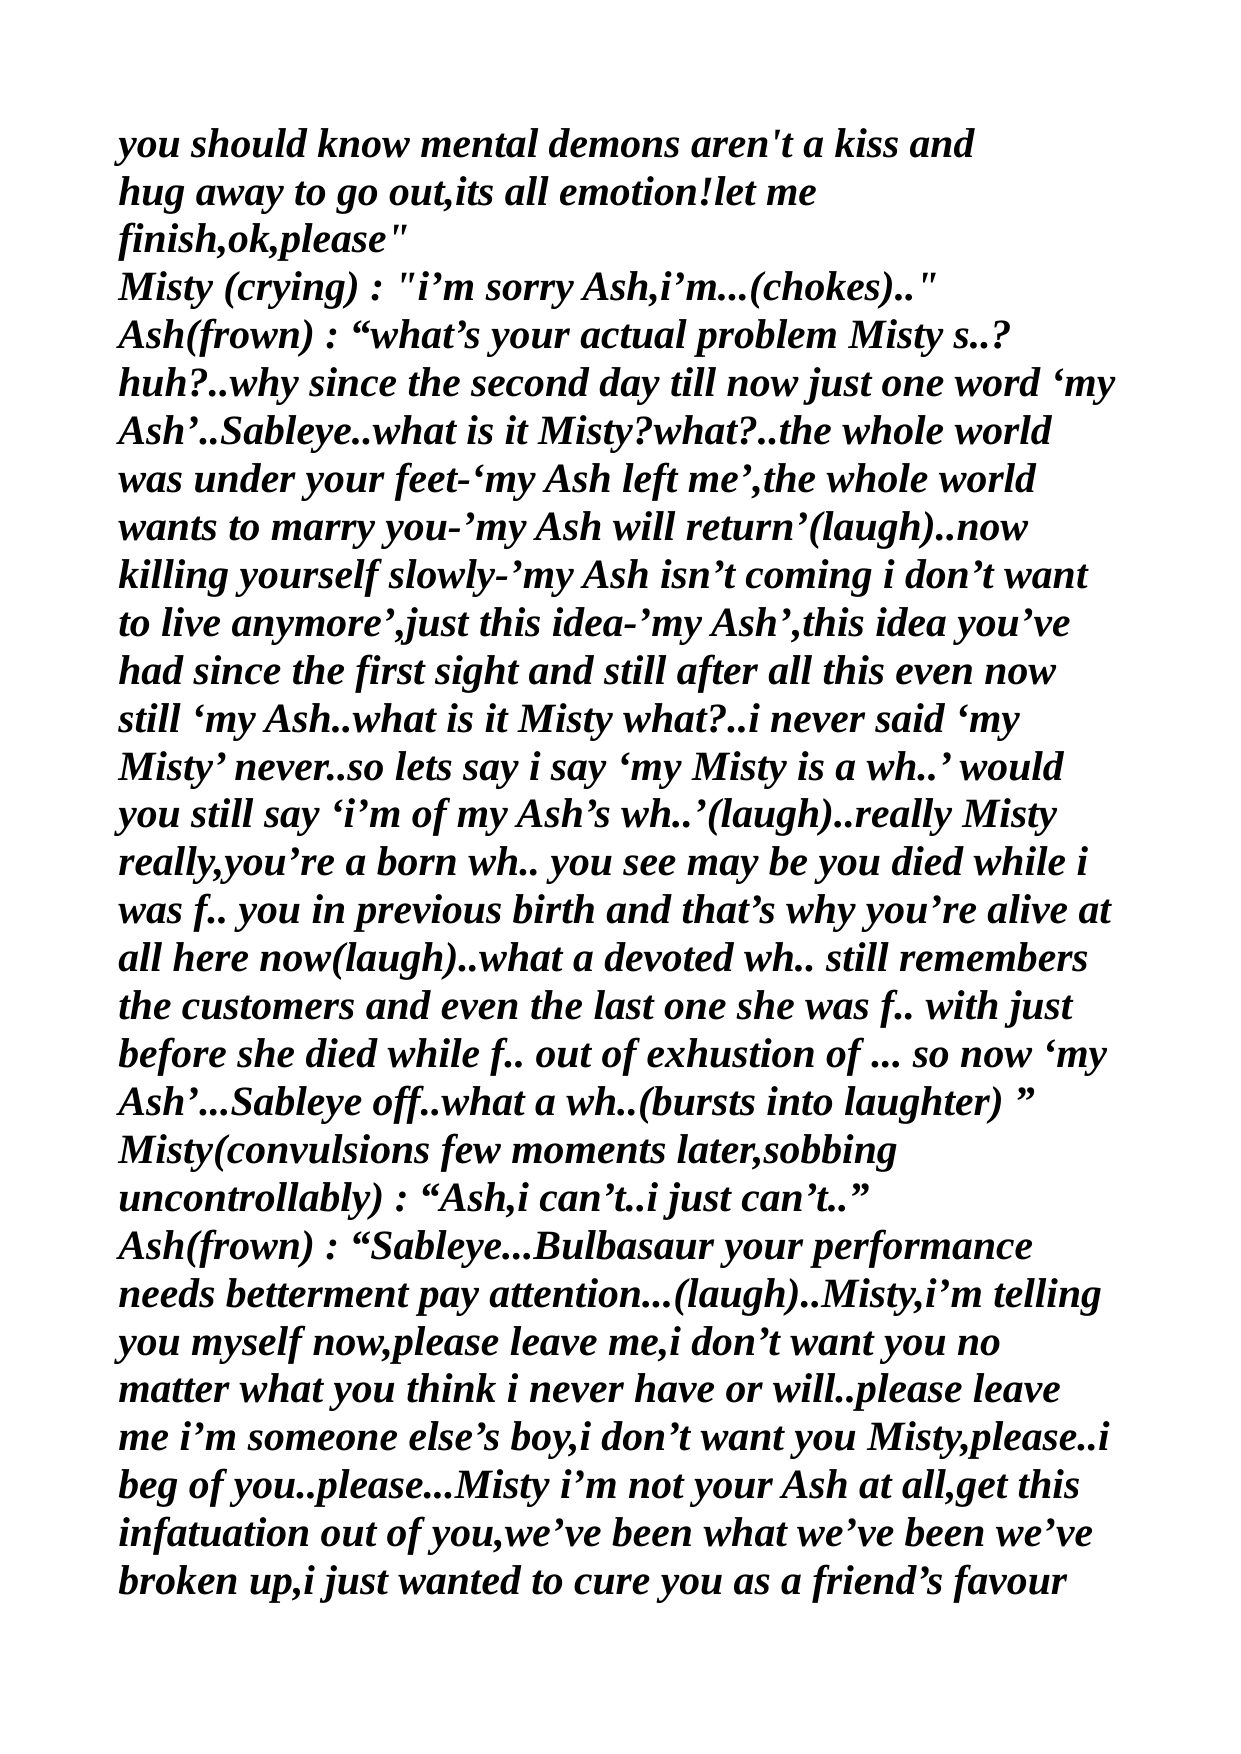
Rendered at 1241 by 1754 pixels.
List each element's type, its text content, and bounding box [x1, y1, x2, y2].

text you should know mental demons aren't a kiss and [118, 118, 1122, 166]
text Ash(frown) : “Sableye...Bulbasaur your performance needs betterment pay attention...(laugh)..Misty,i’m telling you myself now,please leave me,i don’t want you no matter what you think i never have or will..please leave me i’m someone else’s boy,i don’t want you Misty,please..i beg of you..please...Misty i’m not your Ash at all,get this infatuation out of you,we’ve been what we’ve been we’ve broken up,i just wanted to cure you as a friend’s favour [118, 1220, 1122, 1603]
text Misty(convulsions few moments later,sobbing uncontrollably) : “Ash,i can’t..i just can’t..” [118, 1124, 1122, 1220]
text hug away to go out,its all emotion!let me [118, 166, 1122, 214]
text Misty (crying) : "i’m sorry Ash,i’m...(chokes).." [118, 262, 1122, 310]
text finish,ok,please" [118, 214, 1122, 262]
text Ash(frown) : “what’s your actual problem Misty s..?huh?..why since the second day till now just one word ‘my Ash’..Sableye..what is it Misty?what?..the whole world was under your feet-‘my Ash left me’,the whole world wants to marry you-’my Ash will return’(laugh)..now killing yourself slowly-’my Ash isn’t coming i don’t want to live anymore’,just this idea-’my Ash’,this idea you’ve had since the first sight and still after all this even now still ‘my Ash..what is it Misty what?..i never said ‘my Misty’ never..so lets say i say ‘my Misty is a wh..’ would you still say ‘i’m of my Ash’s wh..’(laugh)..really Misty really,you’re a born wh.. you see may be you died while i was f.. you in previous birth and that’s why you’re alive at all here now(laugh)..what a devoted wh.. still remembers the customers and even the last one she was f.. with just before she died while f.. out of exhustion of ... so now ‘my Ash’...Sableye off..what a wh..(bursts into laughter) ” [118, 310, 1122, 1124]
